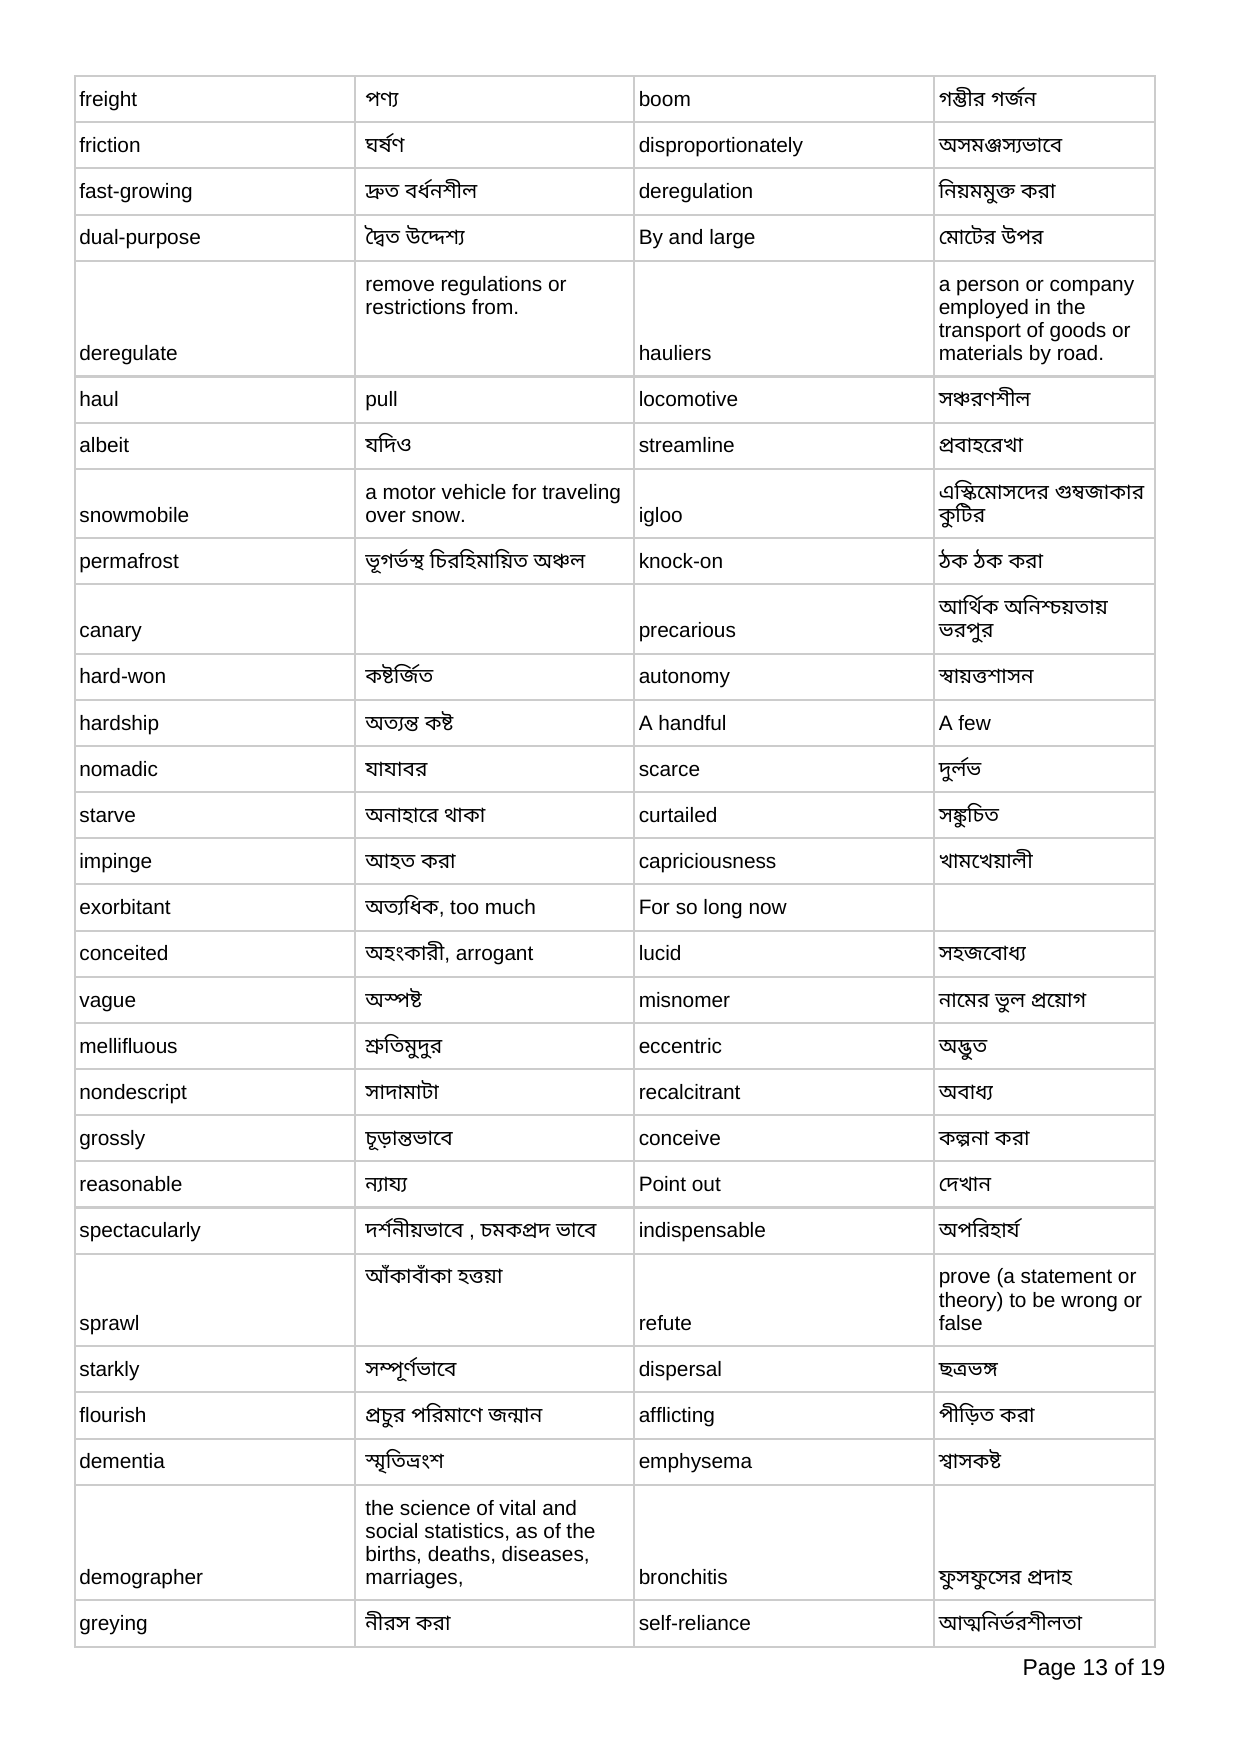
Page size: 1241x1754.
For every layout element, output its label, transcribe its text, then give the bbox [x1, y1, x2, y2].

table_cell আহত করা [356, 839, 633, 883]
table_cell recalcitrant [635, 1070, 933, 1114]
table_cell precarious [635, 585, 933, 653]
table_cell অস্পষ্ট [356, 978, 633, 1022]
table_cell ঘর্ষণ [356, 123, 633, 167]
table_cell সাদামাটা [356, 1070, 633, 1114]
table_cell শ্বাসকষ্ট [935, 1440, 1154, 1483]
table_cell Point out [635, 1162, 933, 1206]
table_cell sprawl [76, 1255, 354, 1345]
table_cell disproportionately [635, 123, 933, 167]
table_cell pull [356, 378, 633, 422]
table_cell দ্বৈত উদ্দেশ্য [356, 216, 633, 259]
table_cell নিয়মমুক্ত করা [935, 169, 1154, 213]
table_cell নামের ভুল প্রয়োগ [935, 978, 1154, 1022]
table_cell friction [76, 123, 354, 167]
table_cell অবাধ্য [935, 1070, 1154, 1114]
table_cell knock-on [635, 539, 933, 583]
table_cell lucid [635, 932, 933, 976]
table_cell refute [635, 1255, 933, 1345]
table_cell By and large [635, 216, 933, 259]
table_cell dementia [76, 1440, 354, 1483]
table_cell locomotive [635, 378, 933, 422]
table_cell প্রবাহরেখা [935, 424, 1154, 468]
table_cell ফুসফুসের প্রদাহ [935, 1486, 1154, 1599]
table_cell সম্পূর্ণভাবে [356, 1347, 633, 1391]
table_cell conceive [635, 1116, 933, 1160]
table_cell hauliers [635, 262, 933, 375]
table_cell a motor vehicle for traveling over snow. [356, 470, 633, 537]
table_cell অদ্ভুত [935, 1024, 1154, 1068]
table_cell demographer [76, 1486, 354, 1599]
table_cell পণ্য [356, 77, 633, 121]
table_cell মোটের উপর [935, 216, 1154, 259]
table_cell emphysema [635, 1440, 933, 1483]
table_cell দ্রুত বর্ধনশীল [356, 169, 633, 213]
table_cell mellifluous [76, 1024, 354, 1068]
table_cell dual-purpose [76, 216, 354, 259]
table_cell haul [76, 378, 354, 422]
table_cell কষ্টর্জিত [356, 655, 633, 699]
table_cell hardship [76, 701, 354, 745]
table_cell canary [76, 585, 354, 653]
table_cell অহংকারী, arrogant [356, 932, 633, 976]
table_cell reasonable [76, 1162, 354, 1206]
table_cell এস্কিমোসদের গুম্বজাকার কুটির [935, 470, 1154, 537]
table_cell দেখান [935, 1162, 1154, 1206]
table_cell সঞ্চরণশীল [935, 378, 1154, 422]
table_cell nomadic [76, 747, 354, 791]
table_cell ন্যায্য [356, 1162, 633, 1206]
table_cell ছত্রভঙ্গ [935, 1347, 1154, 1391]
table_cell deregulation [635, 169, 933, 213]
table_cell শ্রুতিমুদুর [356, 1024, 633, 1068]
table_cell prove (a statement or theory) to be wrong or false [935, 1255, 1154, 1345]
table_cell streamline [635, 424, 933, 468]
table_cell a person or company employed in the transport of goods or materials by road. [935, 262, 1154, 375]
table_cell For so long now [635, 885, 933, 929]
table_cell freight [76, 77, 354, 121]
table_cell কল্পনা করা [935, 1116, 1154, 1160]
table_cell remove regulations or restrictions from. [356, 262, 633, 375]
table_cell albeit [76, 424, 354, 468]
table_cell nondescript [76, 1070, 354, 1114]
table_cell vague [76, 978, 354, 1022]
table_cell hard-won [76, 655, 354, 699]
table_cell capriciousness [635, 839, 933, 883]
table_cell পীড়িত করা [935, 1393, 1154, 1437]
table_cell অপরিহার্য [935, 1209, 1154, 1252]
table_cell সঙ্কুচিত [935, 793, 1154, 837]
table_cell afflicting [635, 1393, 933, 1437]
table_cell দুর্লভ [935, 747, 1154, 791]
table_cell eccentric [635, 1024, 933, 1068]
table_cell আঁকাবাঁকা হত্তয়া [356, 1255, 633, 1345]
table_cell starkly [76, 1347, 354, 1391]
table_cell [935, 885, 1154, 929]
table_cell [356, 585, 633, 653]
table_cell ঠক ঠক করা [935, 539, 1154, 583]
table_cell the science of vital and social statistics, as of the births, deaths, diseases, marriages, [356, 1486, 633, 1599]
table_cell আত্মনির্ভরশীলতা [935, 1601, 1154, 1646]
table_cell spectacularly [76, 1209, 354, 1252]
table_cell conceited [76, 932, 354, 976]
table_cell A few [935, 701, 1154, 745]
table_cell চূড়ান্তভাবে [356, 1116, 633, 1160]
table_cell গম্ভীর গর্জন [935, 77, 1154, 121]
table_cell bronchitis [635, 1486, 933, 1599]
table_cell greying [76, 1601, 354, 1646]
table_cell সহজবোধ্য [935, 932, 1154, 976]
table_cell fast-growing [76, 169, 354, 213]
table_cell grossly [76, 1116, 354, 1160]
table_cell flourish [76, 1393, 354, 1437]
table_cell আর্থিক অনিশ্চয়তায় ভরপুর [935, 585, 1154, 653]
table_cell খামখেয়ালী [935, 839, 1154, 883]
table_cell যাযাবর [356, 747, 633, 791]
table_cell snowmobile [76, 470, 354, 537]
table_cell misnomer [635, 978, 933, 1022]
table_cell স্বায়ত্তশাসন [935, 655, 1154, 699]
table_cell igloo [635, 470, 933, 537]
table_cell অত্যধিক, too much [356, 885, 633, 929]
table_cell স্মৃতিভ্রংশ [356, 1440, 633, 1483]
table_cell দর্শনীয়ভাবে , চমকপ্রদ ভাবে [356, 1209, 633, 1252]
table_cell curtailed [635, 793, 933, 837]
table_cell deregulate [76, 262, 354, 375]
table_cell autonomy [635, 655, 933, 699]
table_cell exorbitant [76, 885, 354, 929]
table_cell A handful [635, 701, 933, 745]
table_cell dispersal [635, 1347, 933, 1391]
table_cell ভূগর্ভস্থ চিরহিমায়িত অঞ্চল [356, 539, 633, 583]
table_cell প্রচুর পরিমাণে জন্মান [356, 1393, 633, 1437]
table_cell indispensable [635, 1209, 933, 1252]
table_cell permafrost [76, 539, 354, 583]
table_cell নীরস করা [356, 1601, 633, 1646]
table_cell scarce [635, 747, 933, 791]
table_cell যদিও [356, 424, 633, 468]
table_cell impinge [76, 839, 354, 883]
table_cell boom [635, 77, 933, 121]
table_cell অসমঞ্জস্যভাবে [935, 123, 1154, 167]
table_cell self-reliance [635, 1601, 933, 1646]
table_cell অত্যন্ত কষ্ট [356, 701, 633, 745]
table_cell starve [76, 793, 354, 837]
table_cell অনাহারে থাকা [356, 793, 633, 837]
